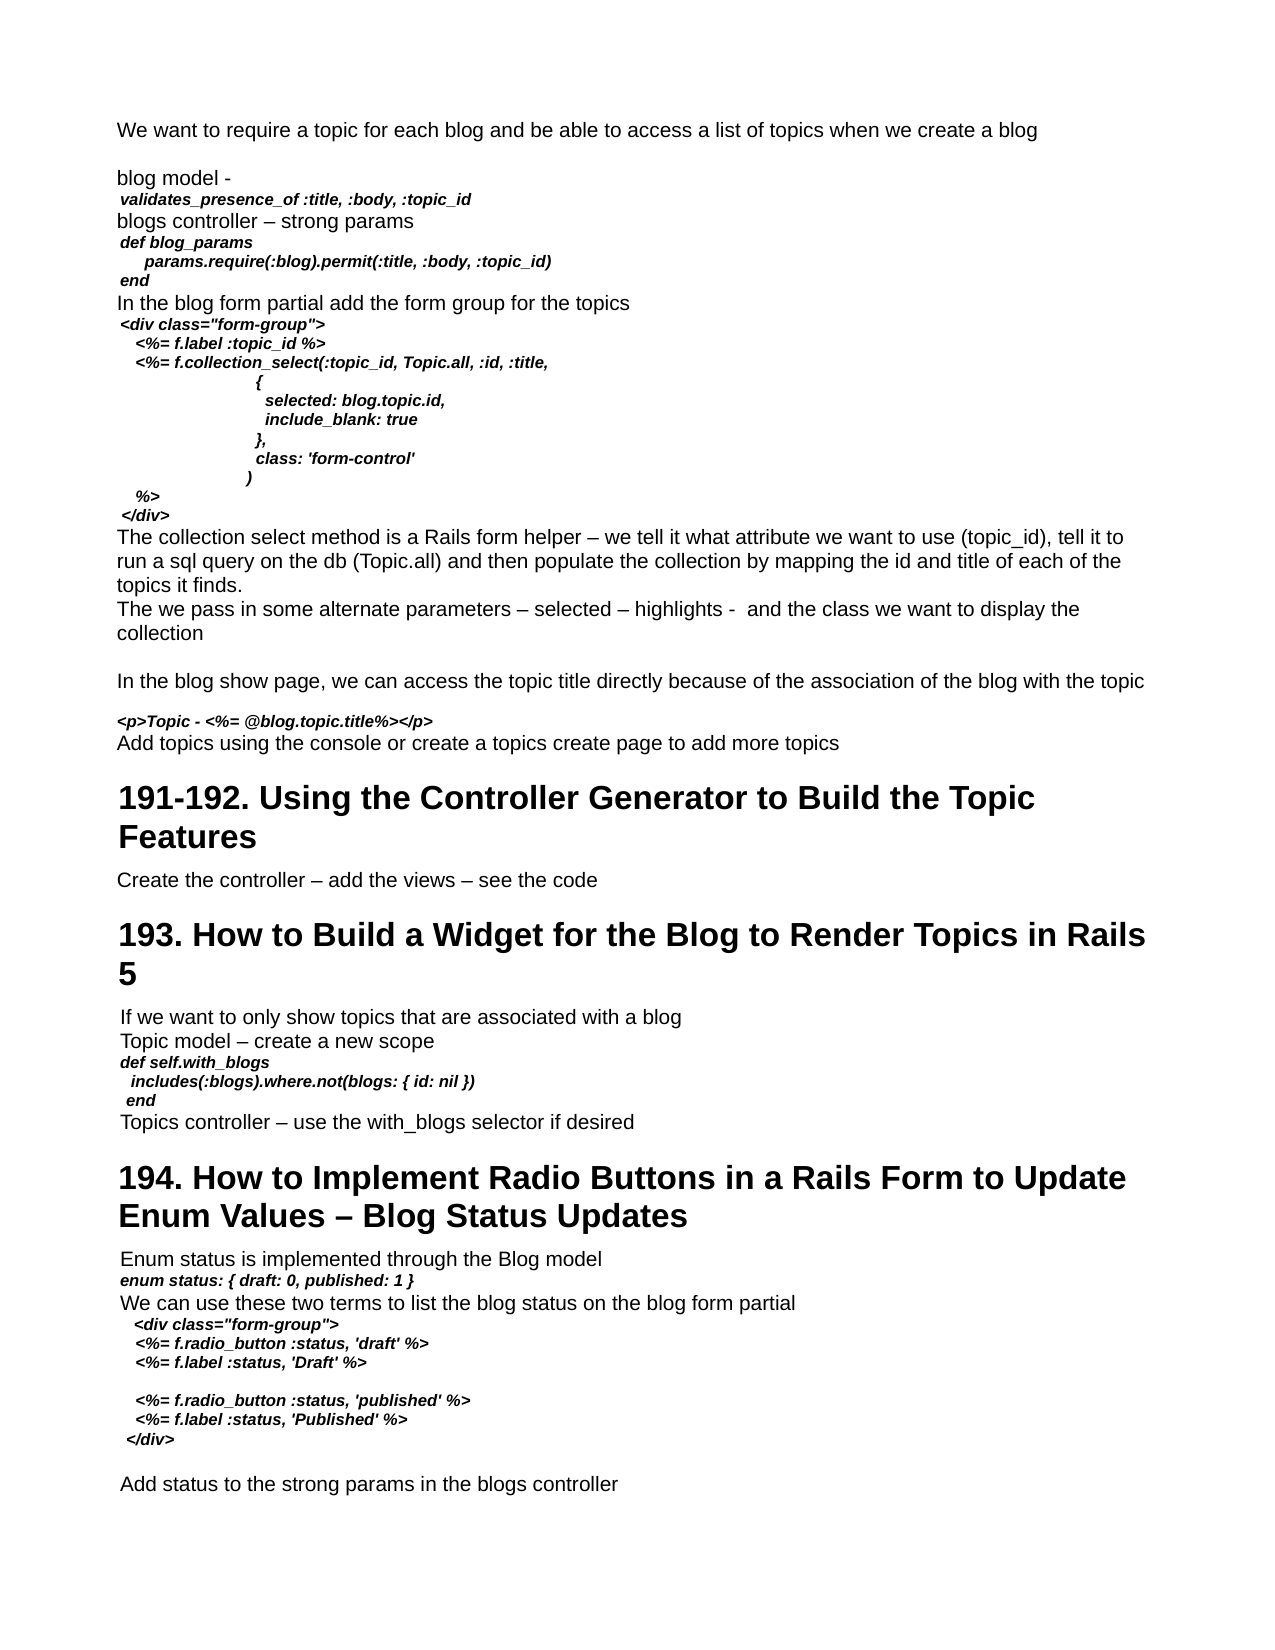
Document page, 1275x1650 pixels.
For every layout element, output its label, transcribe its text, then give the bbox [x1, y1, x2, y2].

text Add status to the strong params in the blogs controller [117, 1472, 1157, 1496]
text <div class="form-group"> <%= f.radio_button :status, 'draft' %> <%= f.label :status, 'Draft' %> <%= f.radio_button :status, 'published' %> <%= f.label :status, 'Published' %> </div> [117, 1314, 1157, 1448]
text Enum status is implemented through the Blog model [117, 1247, 1157, 1271]
text validates_presence_of :title, :body, :topic_id [117, 190, 1157, 209]
text def self.with_blogs includes(:blogs).where.not(blogs: { id: nil }) end [117, 1053, 1157, 1110]
text enum status: { draft: 0, published: 1 } [117, 1271, 1157, 1290]
text def blog_params params.require(:blog).permit(:title, :body, :topic_id) [117, 233, 1157, 271]
text Topic model – create a new scope [117, 1029, 1157, 1053]
text <p>Topic - <%= @blog.topic.title%></p> [117, 692, 1157, 731]
text We can use these two terms to list the blog status on the blog form partial [117, 1290, 1157, 1314]
text blogs controller – strong params [117, 209, 1157, 233]
text end [117, 271, 1157, 290]
text The we pass in some alternate parameters – selected – highlights - and the class we want to display the collection [117, 597, 1157, 645]
subtitle 194. How to Implement Radio Buttons in a Rails Form to Update Enum Values – Blog Status Updates [118, 1158, 1157, 1235]
subtitle 191-192. Using the Controller Generator to Build the Topic Features [118, 778, 1157, 855]
text Add topics using the console or create a topics create page to add more topics [117, 731, 1157, 755]
text blog model - [117, 166, 1157, 190]
text Create the controller – add the views – see the code [117, 868, 1157, 892]
text In the blog form partial add the form group for the topics [117, 290, 1157, 314]
text In the blog show page, we can access the topic title directly because of the association of the blog with the topic [117, 668, 1157, 692]
subtitle 193. How to Build a Widget for the Blog to Render Topics in Rails 5 [118, 915, 1157, 992]
text If we want to only show topics that are associated with a blog [117, 1005, 1157, 1029]
text We want to require a topic for each blog and be able to access a list of topics when we create a blog [117, 118, 1157, 142]
text <div class="form-group"> <%= f.label :topic_id %> <%= f.collection_select(:topic_id, Topic.all, :id, :title, { selected: blog.topic.id, include_blank: true }, class: 'form-control' ) %> </div> [117, 314, 1157, 525]
text Topics controller – use the with_blogs selector if desired [117, 1110, 1157, 1134]
text The collection select method is a Rails form helper – we tell it what attribute we want to use (topic_id), tell it to run a sql query on the db (Topic.all) and then populate the collection by mapping the id and title of each of the topics it finds. [117, 525, 1157, 597]
